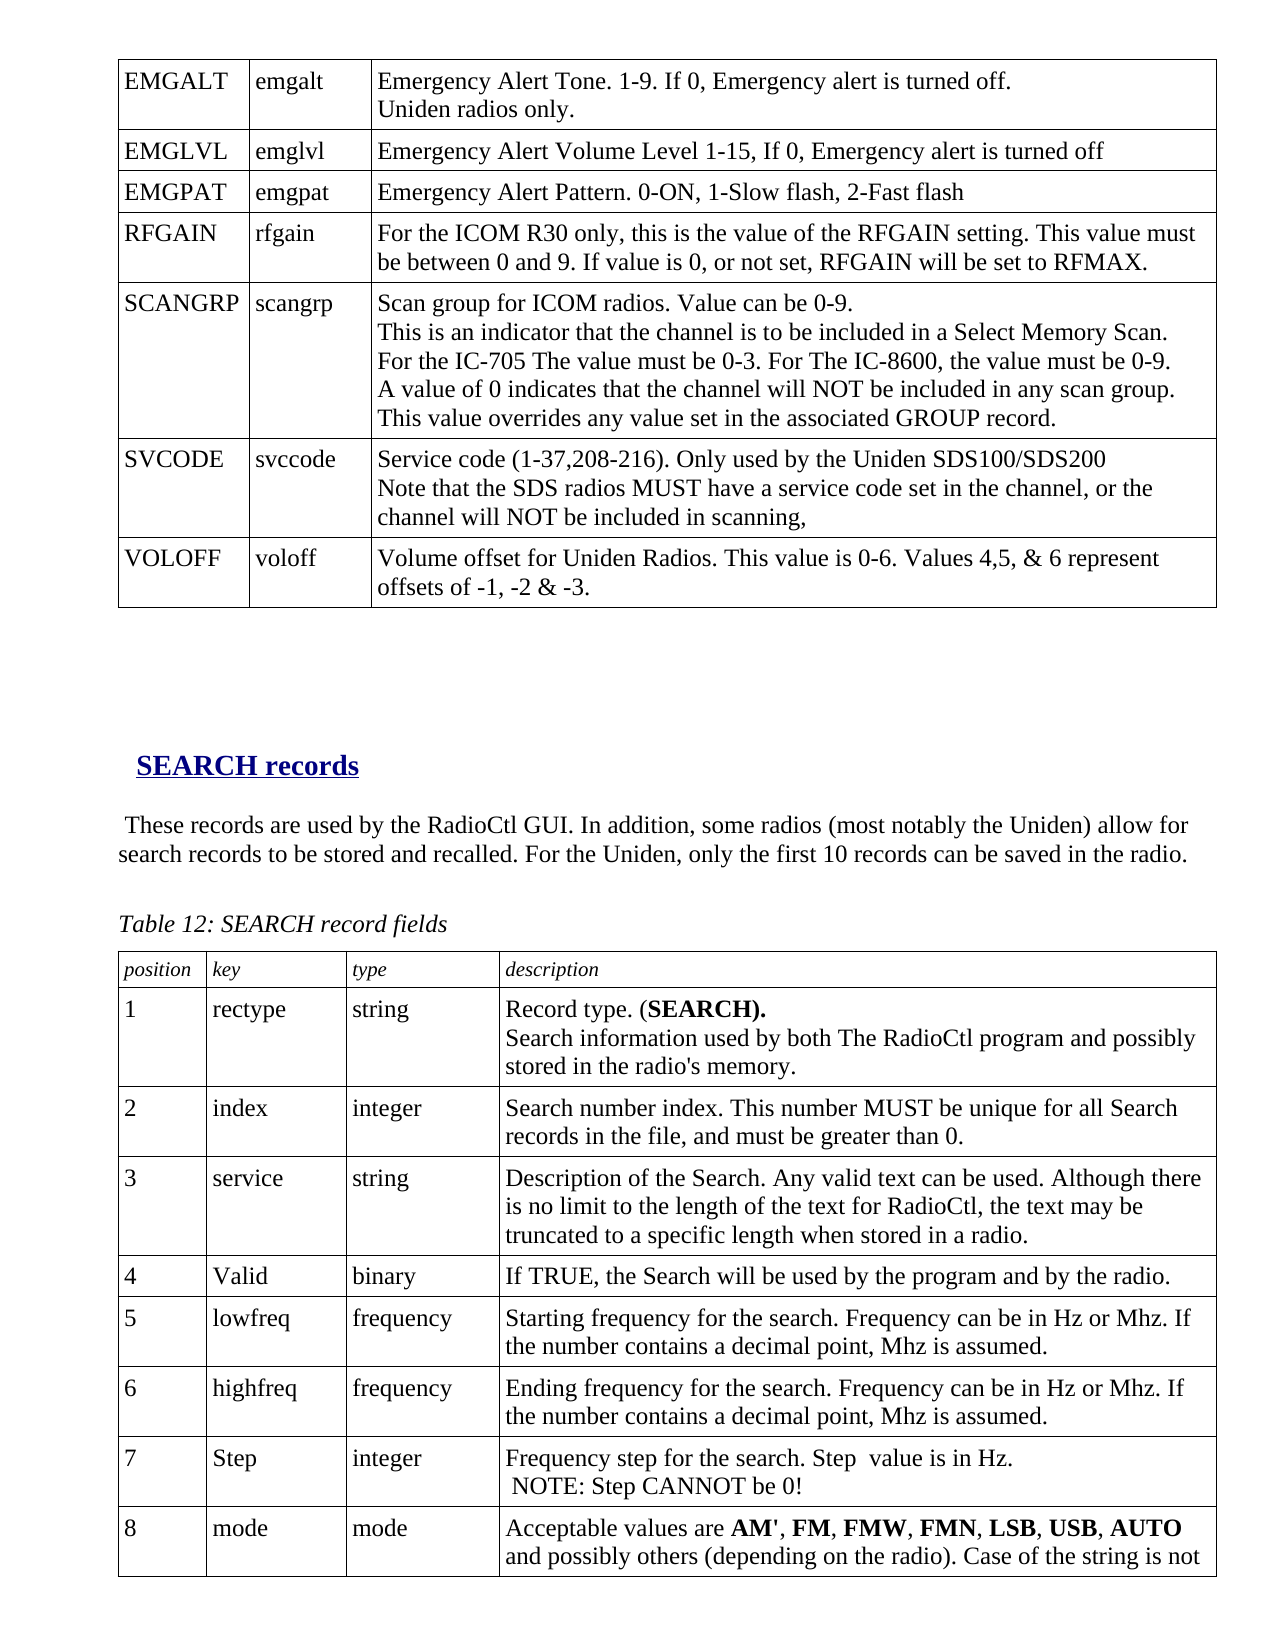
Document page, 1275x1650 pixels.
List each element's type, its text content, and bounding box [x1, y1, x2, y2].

table_cell Acceptable values are AM', FM, FMW, FMN, LSB, USB, AUTO and possibly others (depending on the radio). Case of the string is not [500, 1507, 1216, 1576]
table_cell Ending frequency for the search. Frequency can be in Hz or Mhz. If the number contains a decimal point, Mhz is assumed. [500, 1367, 1216, 1436]
table_cell Emergency Alert Volume Level 1-15, If 0, Emergency alert is turned off [372, 130, 1216, 170]
table_cell service [207, 1157, 346, 1255]
text Table 12: SEARCH record fields [118, 909, 1216, 938]
subtitle SEARCH records [136, 748, 1216, 781]
table_cell 4 [119, 1256, 206, 1296]
table_header position [119, 952, 206, 987]
table_cell mode [207, 1507, 346, 1576]
table_cell EMGLVL [119, 130, 249, 170]
table_cell RFGAIN [119, 213, 249, 282]
table_cell Service code (1-37,208-216). Only used by the Uniden SDS100/SDS200 Note that the SDS radios MUST have a service code set in the channel, or the channel will NOT be included in scanning, [372, 439, 1216, 537]
table_cell highfreq [207, 1367, 346, 1436]
table_cell string [347, 1157, 499, 1255]
table_cell Volume offset for Uniden Radios. This value is 0-6. Values 4,5, & 6 represent offsets of -1, -2 & -3. [372, 538, 1216, 607]
table_cell Starting frequency for the search. Frequency can be in Hz or Mhz. If the number contains a decimal point, Mhz is assumed. [500, 1297, 1216, 1366]
table_cell Valid [207, 1256, 346, 1296]
table_cell binary [347, 1256, 499, 1296]
table_cell 5 [119, 1297, 206, 1366]
table_cell Search number index. This number MUST be unique for all Search records in the file, and must be greater than 0. [500, 1087, 1216, 1156]
table_cell Frequency step for the search. Step value is in Hz. NOTE: Step CANNOT be 0! [500, 1437, 1216, 1506]
text These records are used by the RadioCtl GUI. In addition, some radios (most notably the Uniden) allow for search records to be stored and recalled. For the Uniden, only the first 10 records can be saved in the radio. [118, 811, 1216, 868]
table_cell 2 [119, 1087, 206, 1156]
table_cell 1 [119, 988, 206, 1086]
table_cell integer [347, 1437, 499, 1506]
table_cell Record type. (SEARCH). Search information used by both The RadioCtl program and possibly stored in the radio's memory. [500, 988, 1216, 1086]
table_cell rfgain [250, 213, 371, 282]
table_cell 3 [119, 1157, 206, 1255]
table_cell emglvl [250, 130, 371, 170]
table_cell emgalt [250, 60, 371, 129]
table_cell SVCODE [119, 439, 249, 537]
table_header description [500, 952, 1216, 987]
table_cell 6 [119, 1367, 206, 1436]
table_cell frequency [347, 1297, 499, 1366]
table_cell SCANGRP [119, 283, 249, 438]
table_cell Emergency Alert Pattern. 0-ON, 1-Slow flash, 2-Fast flash [372, 171, 1216, 212]
table_cell svccode [250, 439, 371, 537]
table_cell voloff [250, 538, 371, 607]
table_cell string [347, 988, 499, 1086]
table_cell EMGPAT [119, 171, 249, 212]
table_cell If TRUE, the Search will be used by the program and by the radio. [500, 1256, 1216, 1296]
table_cell index [207, 1087, 346, 1156]
table_cell integer [347, 1087, 499, 1156]
table_cell lowfreq [207, 1297, 346, 1366]
table_cell VOLOFF [119, 538, 249, 607]
table_cell For the ICOM R30 only, this is the value of the RFGAIN setting. This value must be between 0 and 9. If value is 0, or not set, RFGAIN will be set to RFMAX. [372, 213, 1216, 282]
table_cell mode [347, 1507, 499, 1576]
table_cell scangrp [250, 283, 371, 438]
table_cell Description of the Search. Any valid text can be used. Although there is no limit to the length of the text for RadioCtl, the text may be truncated to a specific length when stored in a radio. [500, 1157, 1216, 1255]
table_cell 7 [119, 1437, 206, 1506]
table_cell Scan group for ICOM radios. Value can be 0-9. This is an indicator that the channel is to be included in a Select Memory Scan. For the IC-705 The value must be 0-3. For The IC-8600, the value must be 0-9. A value of 0 indicates that the channel will NOT be included in any scan group. This value overrides any value set in the associated GROUP record. [372, 283, 1216, 438]
table_cell EMGALT [119, 60, 249, 129]
table_header key [207, 952, 346, 987]
table_cell Step [207, 1437, 346, 1506]
table_cell rectype [207, 988, 346, 1086]
table_cell Emergency Alert Tone. 1-9. If 0, Emergency alert is turned off. Uniden radios only. [372, 60, 1216, 129]
table_cell emgpat [250, 171, 371, 212]
table_header type [347, 952, 499, 987]
table_cell 8 [119, 1507, 206, 1576]
table_cell frequency [347, 1367, 499, 1436]
